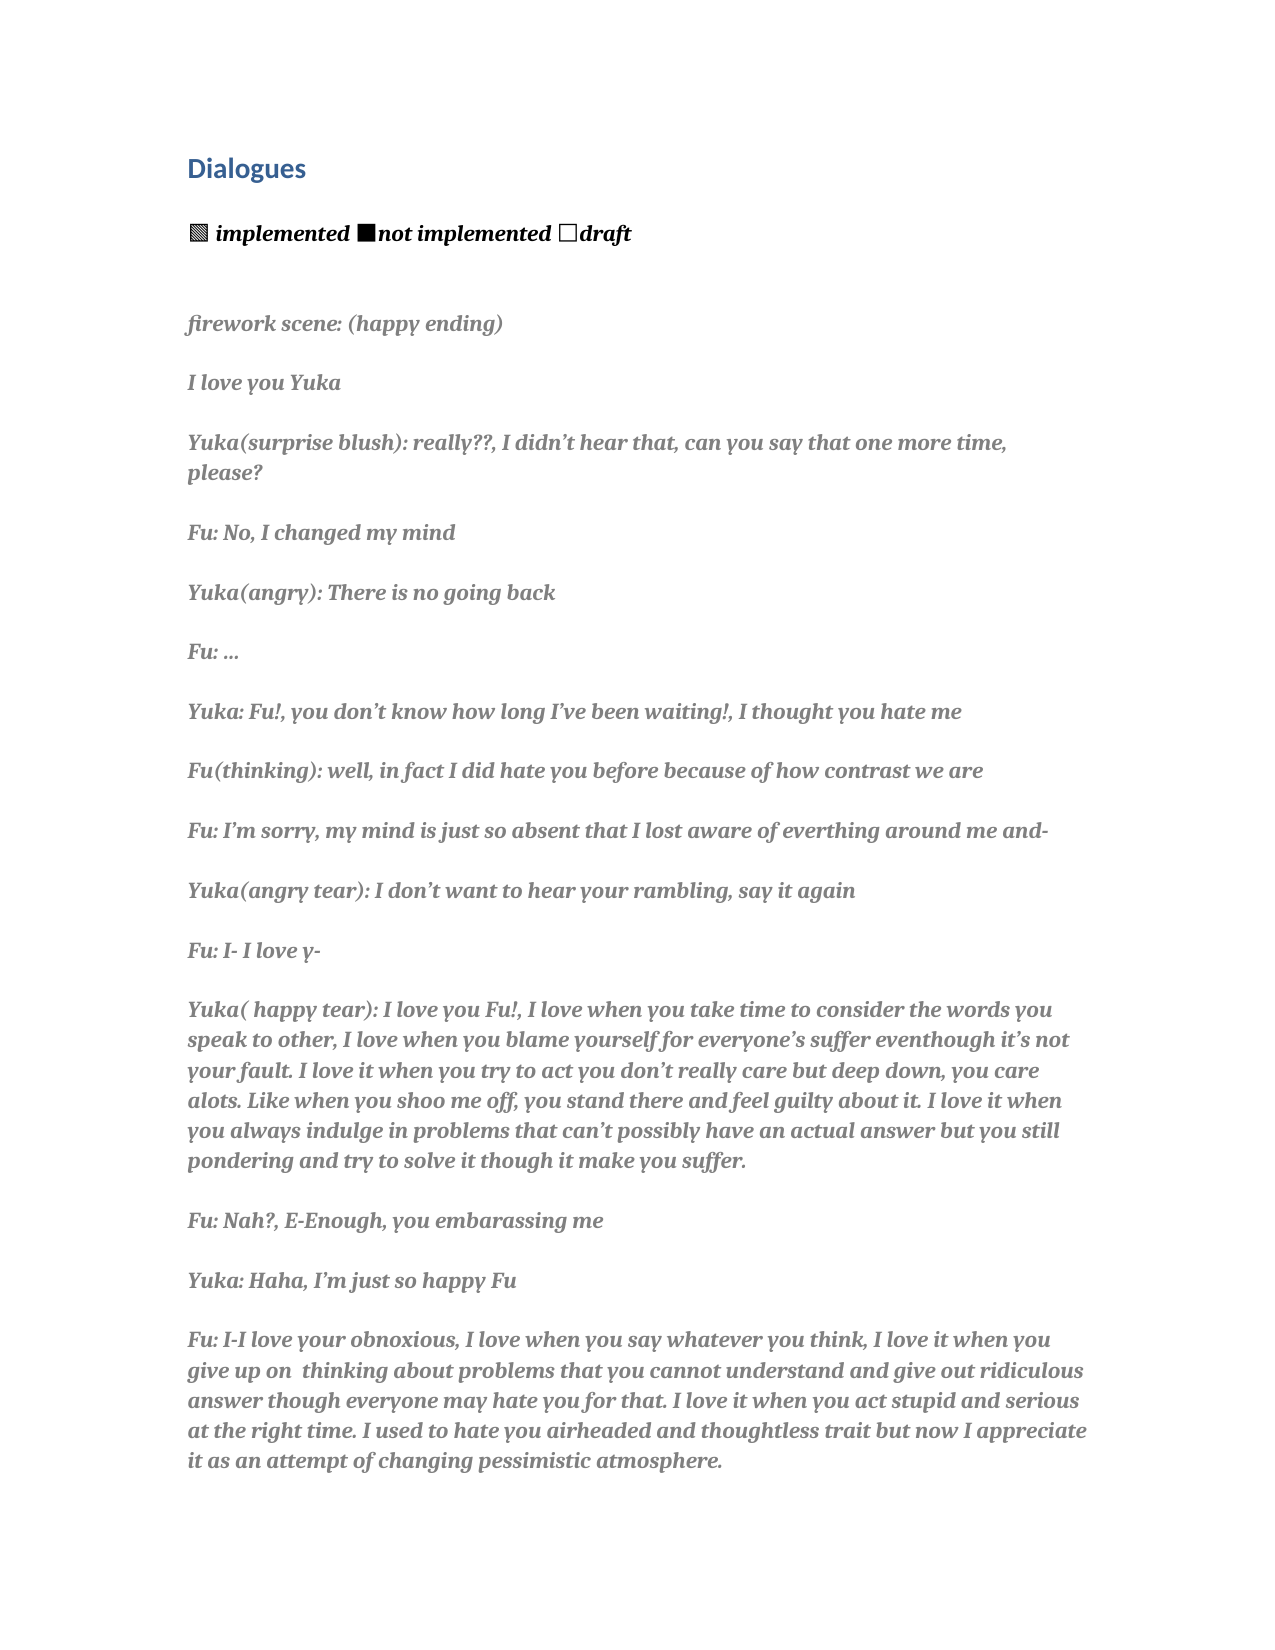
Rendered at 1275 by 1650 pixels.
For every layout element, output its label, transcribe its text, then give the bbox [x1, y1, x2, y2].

text Yuka: Fu!, you don’t know how long I’ve been waiting!, I thought you hate me [187, 699, 1087, 725]
text 🟩 implemented ⬛not implemented ⬜draft [187, 220, 1087, 277]
text firework scene: (happy ending) [187, 310, 1087, 337]
text Yuka: Haha, I’m just so happy Fu [187, 1267, 1087, 1294]
text Fu: I- I love y- [187, 937, 1087, 964]
text Fu(thinking): well, in fact I did hate you before because of how contrast we are [187, 758, 1087, 785]
subtitle Dialogues [187, 150, 1087, 186]
text Fu: No, I changed my mind [187, 519, 1087, 546]
text Fu: … [187, 639, 1087, 665]
text Yuka(angry tear): I don’t want to hear your rambling, say it again [187, 878, 1087, 904]
text Fu: Nah?, E-Enough, you embarassing me [187, 1208, 1087, 1234]
text Yuka(angry): There is no going back [187, 579, 1087, 606]
text Yuka( happy tear): I love you Fu!, I love when you take time to consider the words you speak to other, I love when you blame yourself for everyone’s suffer eventhough it’s not your fault. I love it when you try to act you don’t really care but deep down, you care alots. Like when you shoo me off, you stand there and feel guilty about it. I love it when you always indulge in problems that can’t possibly have an actual answer but you still pondering and try to solve it though it make you suffer. [187, 997, 1087, 1174]
text I love you Yuka [187, 370, 1087, 396]
text Yuka(surprise blush): really??, I didn’t hear that, can you say that one more time, please? [187, 430, 1087, 486]
text Fu: I’m sorry, my mind is just so absent that I lost aware of everthing around me and- [187, 818, 1087, 844]
text Fu: I-I love your obnoxious, I love when you say whatever you think, I love it when you give up on thinking about problems that you cannot understand and give out ridiculous answer though everyone may hate you for that. I love it when you act stupid and serious at the right time. I used to hate you airheaded and thoughtless trait but now I appreciate it as an attempt of changing pessimistic atmosphere. [187, 1327, 1087, 1474]
